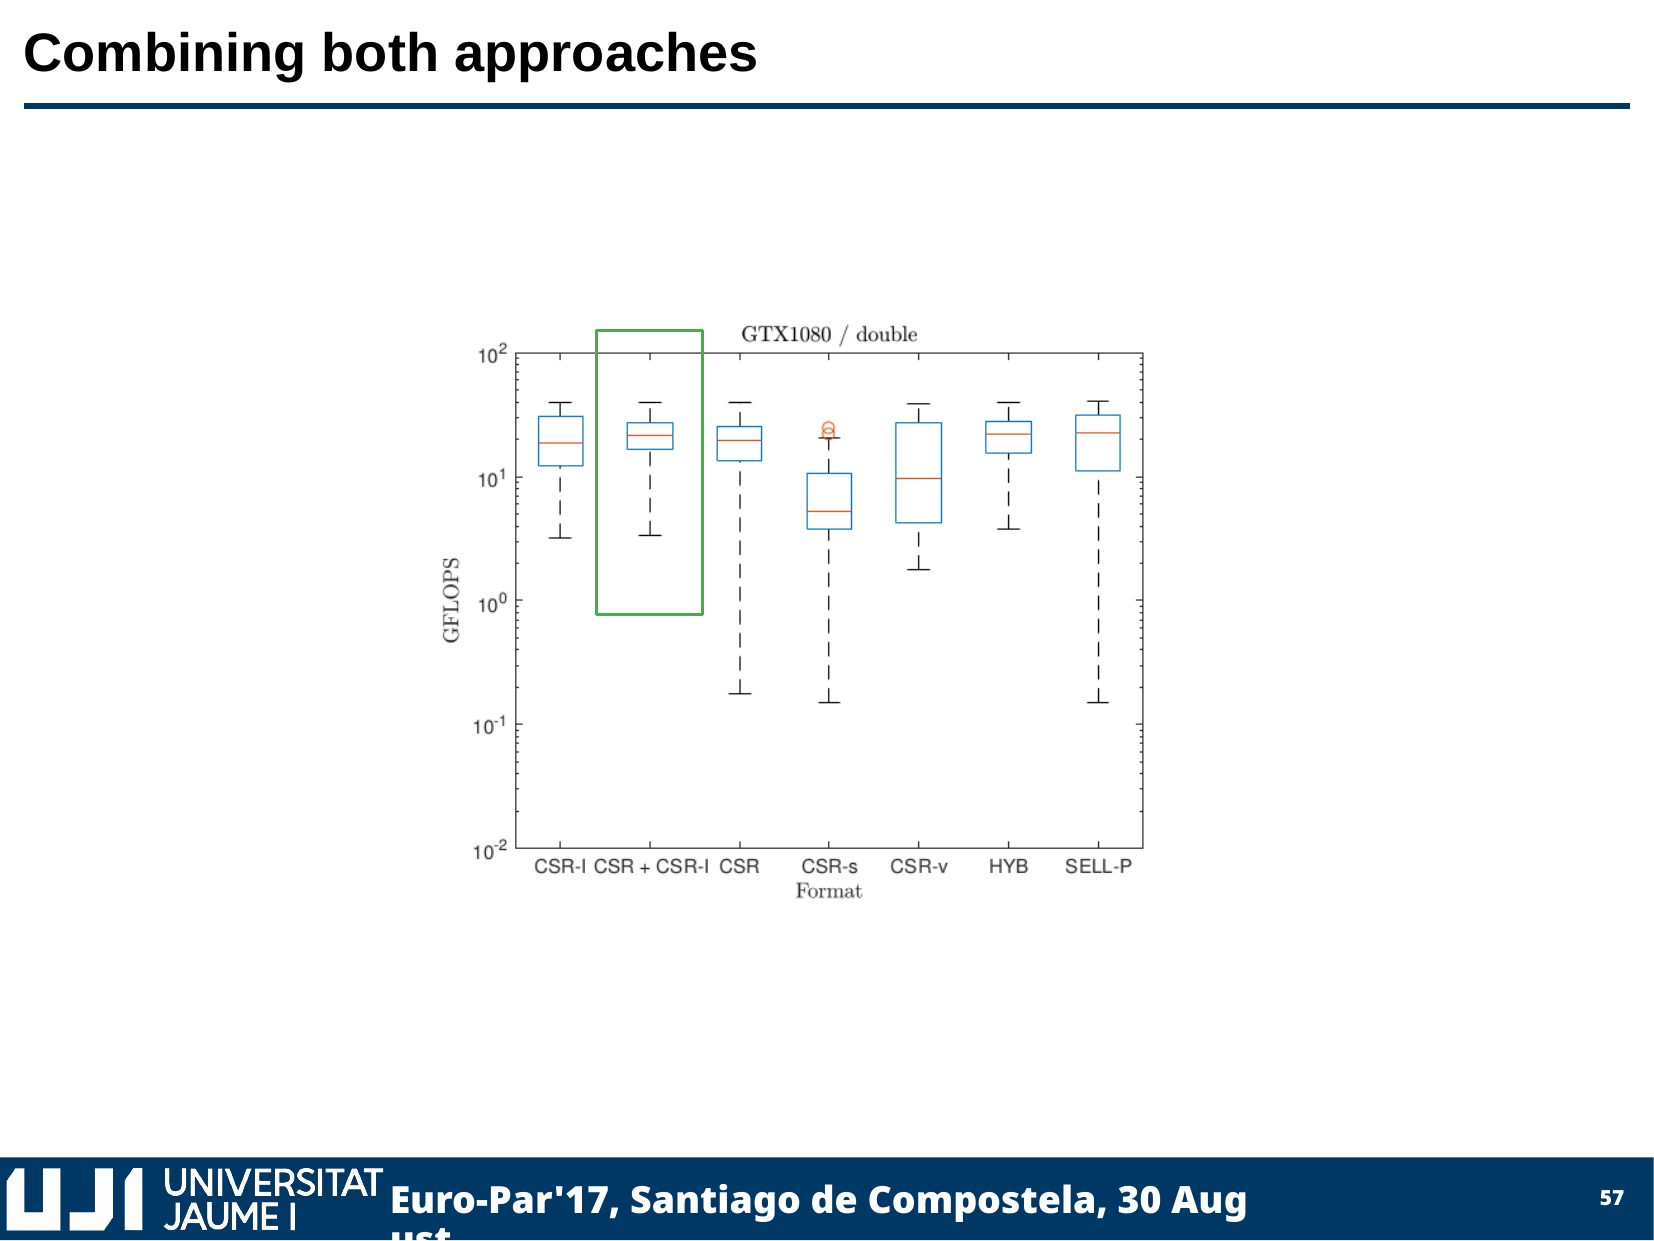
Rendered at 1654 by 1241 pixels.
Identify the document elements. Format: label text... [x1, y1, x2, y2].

picture [0, 1158, 390, 1241]
title Combining both approaches [23, 0, 1630, 107]
picture [419, 307, 1188, 906]
